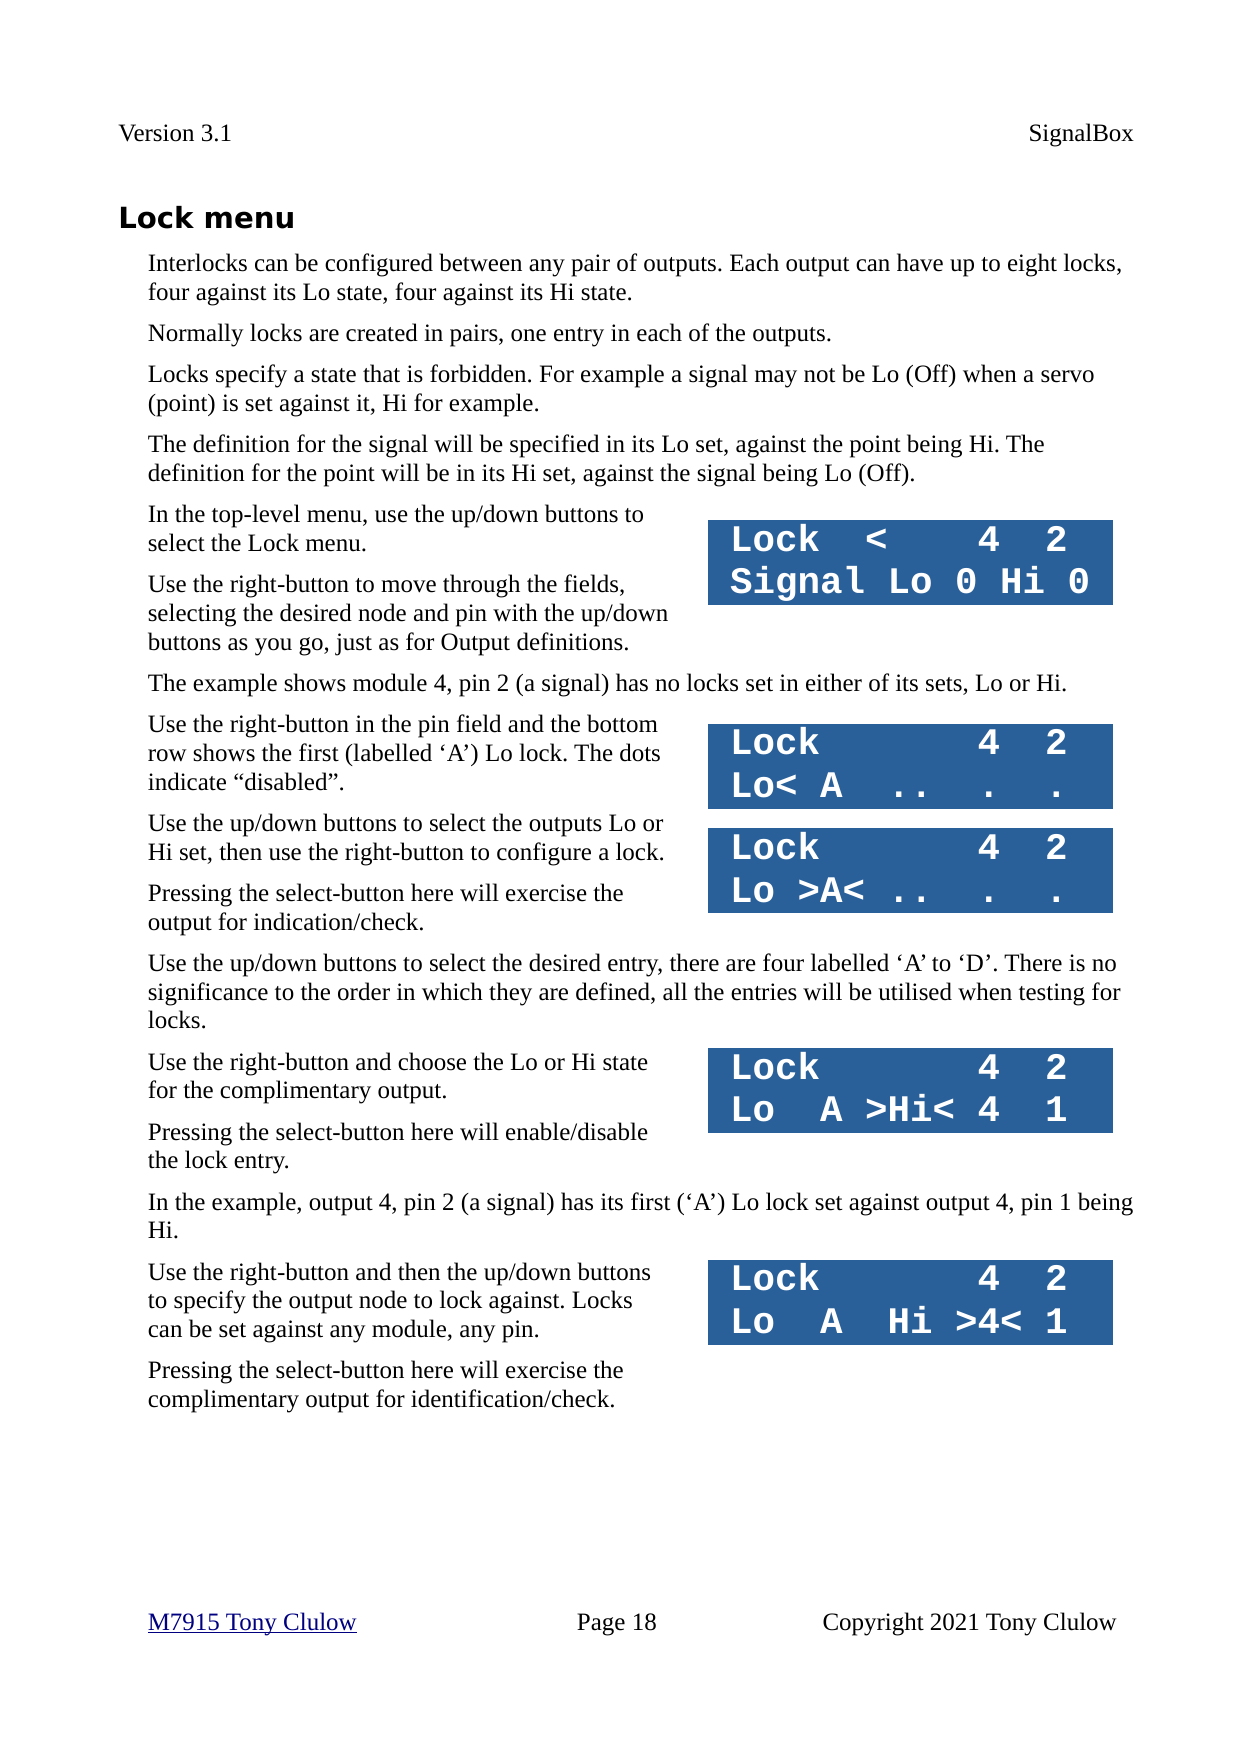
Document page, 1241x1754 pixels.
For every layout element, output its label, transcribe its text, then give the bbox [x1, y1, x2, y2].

text Use the up/down buttons to select the outputs Lo or Hi set, then use the right-button to configure a lock. [148, 808, 1134, 865]
text Locks specify a state that is forbidden. For example a signal may not be Lo (Off) when a servo (point) is set against it, Hi for example. [148, 359, 1134, 417]
text In the top-level menu, use the up/down buttons to select the Lock menu. [148, 499, 1134, 557]
text Use the right-button in the pin field and the bottom row shows the first (labelled ‘A’) Lo lock. The dots indicate “disabled”. [148, 709, 1134, 795]
text Use the up/down buttons to select the desired entry, there are four labelled ‘A’ to ‘D’. There is no significance to the order in which they are defined, all the entries will be utilised when testing for locks. [148, 948, 1134, 1034]
text Use the right-button to move through the fields, selecting the desired node and pin with the up/down buttons as you go, just as for Output definitions. [148, 569, 1134, 655]
text Use the right-button and choose the Lo or Hi state for the complimentary output. [148, 1047, 1134, 1104]
text Use the right-button and then the up/down buttons to specify the output node to lock against. Locks can be set against any module, any pin. [148, 1257, 1134, 1343]
text In the example, output 4, pin 2 (a signal) has its first (‘A’) Lo lock set against output 4, pin 1 being Hi. [148, 1187, 1134, 1244]
text Pressing the select-button here will exercise the output for indication/check. [148, 878, 1134, 935]
text Interlocks can be configured between any pair of outputs. Each output can have up to eight locks, four against its Lo state, four against its Hi state. [148, 248, 1134, 305]
text Pressing the select-button here will exercise the complimentary output for identification/check. [148, 1355, 1134, 1413]
text Normally locks are created in pairs, one entry in each of the outputs. [148, 318, 1134, 347]
text The definition for the signal will be specified in its Lo set, against the point being Hi. The definition for the point will be in its Hi set, against the signal being Lo (Off). [148, 429, 1134, 487]
text The example shows module 4, pin 2 (a signal) has no locks set in either of its sets, Lo or Hi. [148, 668, 1134, 697]
text Pressing the select-button here will enable/disable the lock entry. [148, 1117, 1134, 1174]
subtitle Lock menu [118, 201, 1134, 235]
